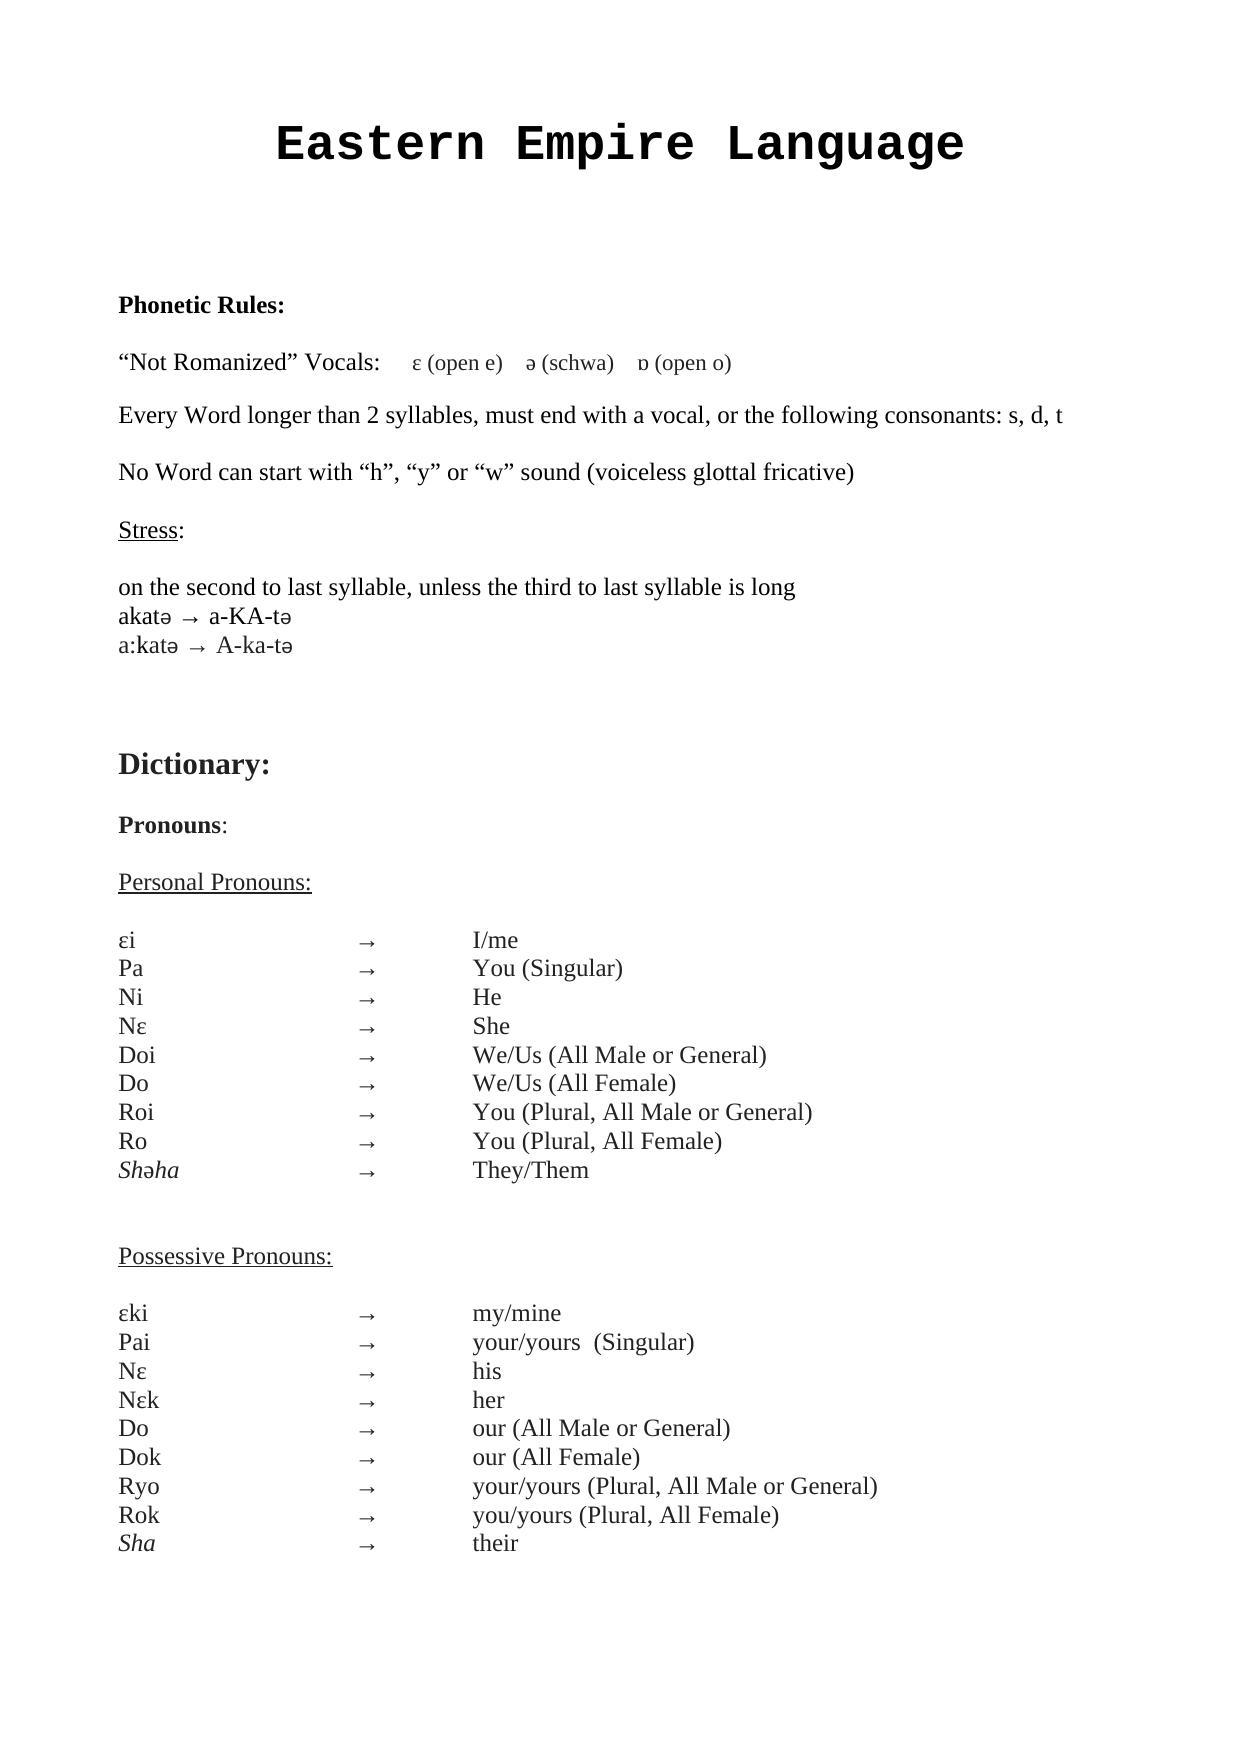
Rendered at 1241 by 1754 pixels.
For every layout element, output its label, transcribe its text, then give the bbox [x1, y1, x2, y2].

text Ro → You (Plural, All Female) [118, 1126, 1122, 1155]
text Nɛ → his [118, 1356, 1122, 1385]
text Possessive Pronouns: [118, 1241, 1122, 1270]
text Every Word longer than 2 syllables, must end with a vocal, or the following consonants: s, d, t [118, 400, 1122, 429]
text on the second to last syllable, unless the third to last syllable is long [118, 572, 1122, 601]
text Ni → He [118, 982, 1122, 1011]
text Doi → We/Us (All Male or General) [118, 1040, 1122, 1068]
text Pai → your/yours (Singular) [118, 1327, 1122, 1356]
text Dok → our (All Female) [118, 1442, 1122, 1471]
text Do → our (All Male or General) [118, 1413, 1122, 1442]
text Eastern Empire Language [118, 118, 1122, 175]
text ɛi → I/me [118, 925, 1122, 953]
text Shəha → They/Them [118, 1155, 1122, 1183]
text Stress: [118, 515, 1122, 544]
text Phonetic Rules: [118, 290, 1122, 318]
text Sha → their [118, 1528, 1122, 1557]
text a:katə → A-ka-tə [118, 630, 1122, 659]
text Rok → you/yours (Plural, All Female) [118, 1500, 1122, 1528]
text Nɛk → her [118, 1385, 1122, 1413]
text “Not Romanized” Vocals: ɛ (open e) ə (schwa) ɒ (open o) [118, 347, 1122, 376]
text Personal Pronouns: [118, 867, 1122, 896]
text Pa → You (Singular) [118, 953, 1122, 982]
text Dictionary: [118, 745, 1122, 781]
text Pronouns: [118, 810, 1122, 838]
text Roi → You (Plural, All Male or General) [118, 1097, 1122, 1126]
text ɛki → my/mine [118, 1298, 1122, 1327]
text Ryo → your/yours (Plural, All Male or General) [118, 1471, 1122, 1500]
text Nɛ → She [118, 1011, 1122, 1040]
text No Word can start with “h”, “y” or “w” sound (voiceless glottal fricative) [118, 457, 1122, 486]
text Do → We/Us (All Female) [118, 1068, 1122, 1097]
text akatə → a-KA-tə [118, 601, 1122, 630]
